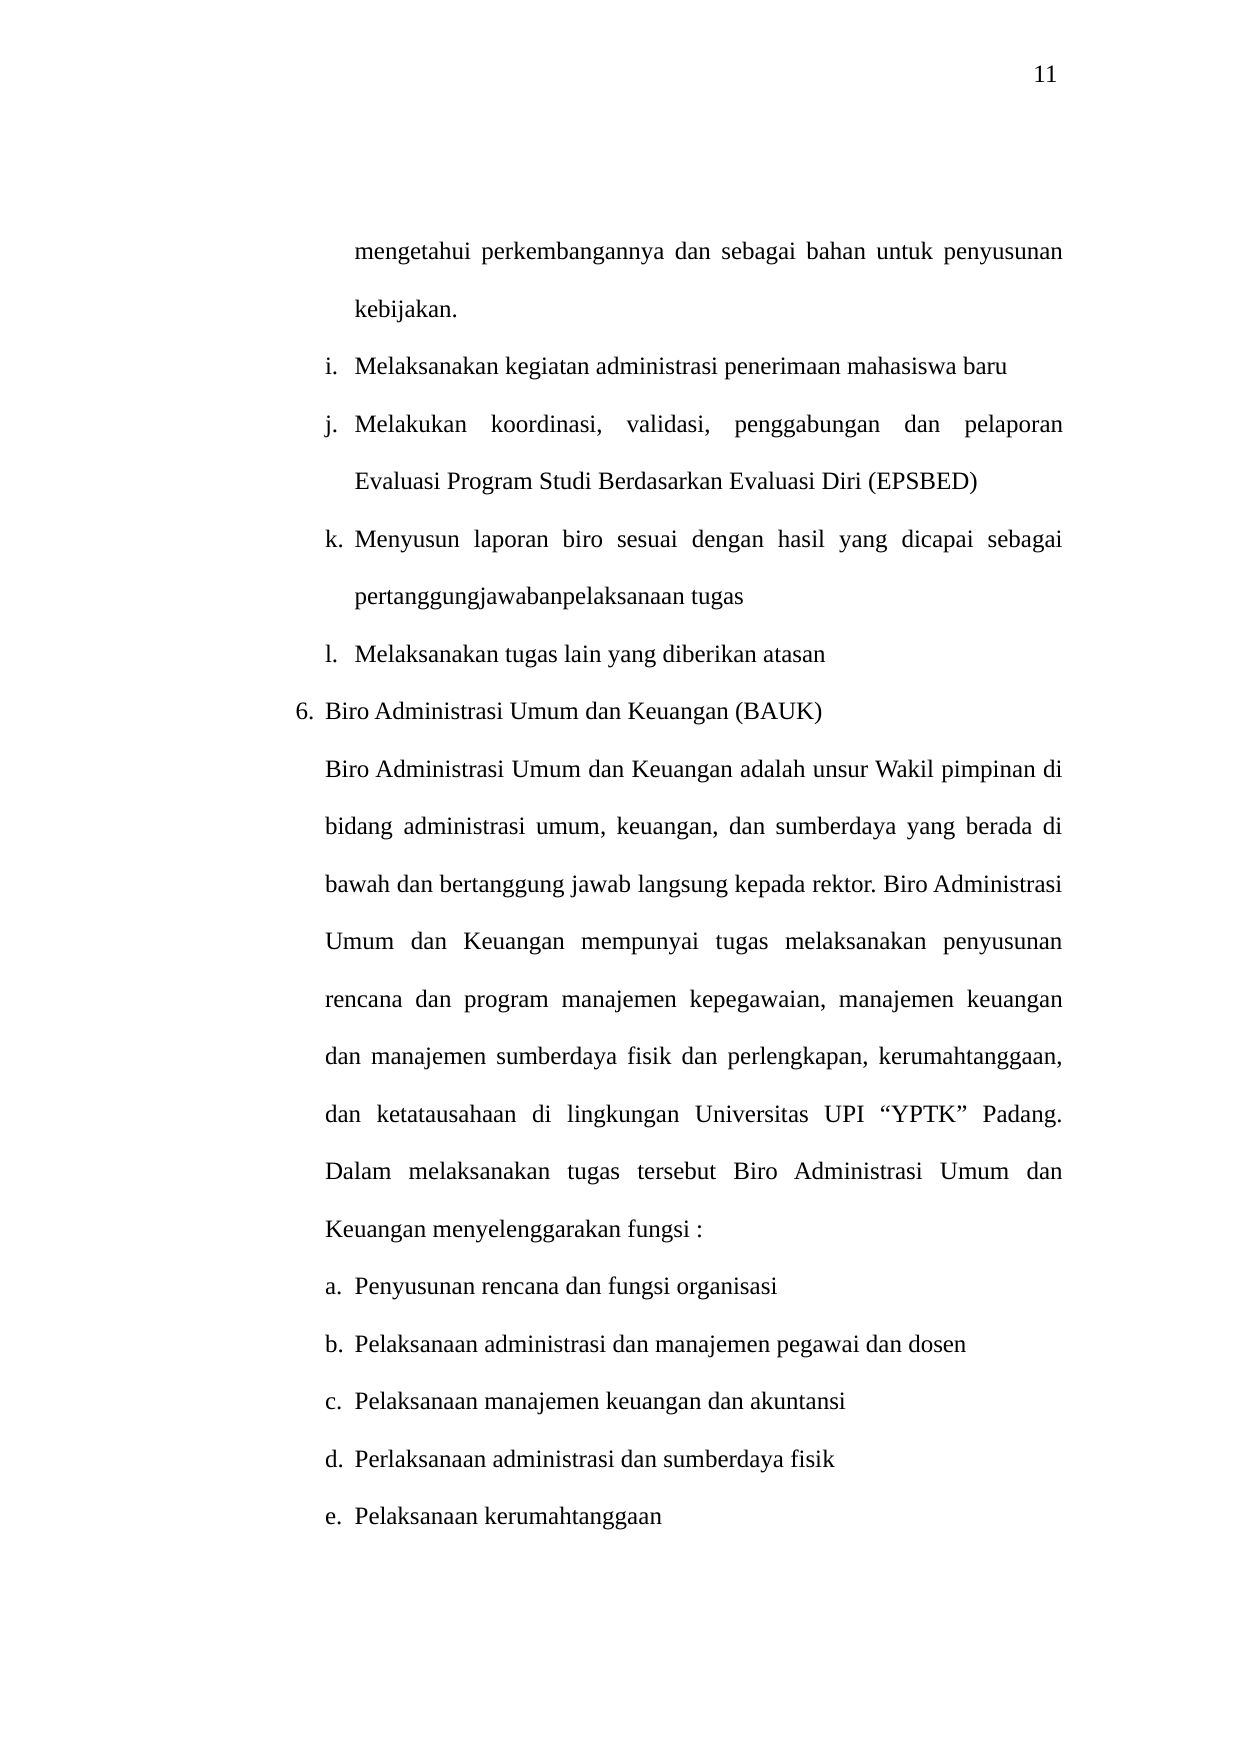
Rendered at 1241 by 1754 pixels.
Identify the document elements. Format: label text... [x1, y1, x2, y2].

list Biro Administrasi Umum dan Keuangan adalah unsur Wakil pimpinan di bidang administrasi umum, keuangan, dan sumberdaya yang berada di bawah dan bertanggung jawab langsung kepada rektor. Biro Administrasi Umum dan Keuangan mempunyai tugas melaksanakan penyusunan rencana dan program manajemen kepegawaian, manajemen keuangan dan manajemen sumberdaya fisik dan perlengkapan, kerumahtanggaan, dan ketatausahaan di lingkungan Universitas UPI “YPTK” Padang. Dalam melaksanakan tugas tersebut Biro Administrasi Umum dan Keuangan menyelenggarakan fungsi : [295, 754, 1063, 1242]
list Penyusunan rencana dan fungsi organisasi [325, 1271, 1063, 1300]
list Melaksanakan kegiatan administrasi penerimaan mahasiswa baru [325, 351, 1063, 380]
list Pelaksanaan kerumahtanggaan [325, 1501, 1063, 1530]
list Menyusun laporan biro sesuai dengan hasil yang dicapai sebagai pertanggungjawabanpelaksanaan tugas [325, 524, 1063, 610]
list mengetahui perkembangannya dan sebagai bahan untuk penyusunan kebijakan. [325, 236, 1063, 322]
list Pelaksanaan manajemen keuangan dan akuntansi [325, 1386, 1063, 1415]
list Melakukan koordinasi, validasi, penggabungan dan pelaporan Evaluasi Program Studi Berdasarkan Evaluasi Diri (EPSBED) [325, 409, 1063, 495]
list Perlaksanaan administrasi dan sumberdaya fisik [325, 1444, 1063, 1472]
list Biro Administrasi Umum dan Keuangan (BAUK) [295, 696, 1063, 725]
list Melaksanakan tugas lain yang diberikan atasan [325, 639, 1063, 667]
list Pelaksanaan administrasi dan manajemen pegawai dan dosen [325, 1329, 1063, 1357]
